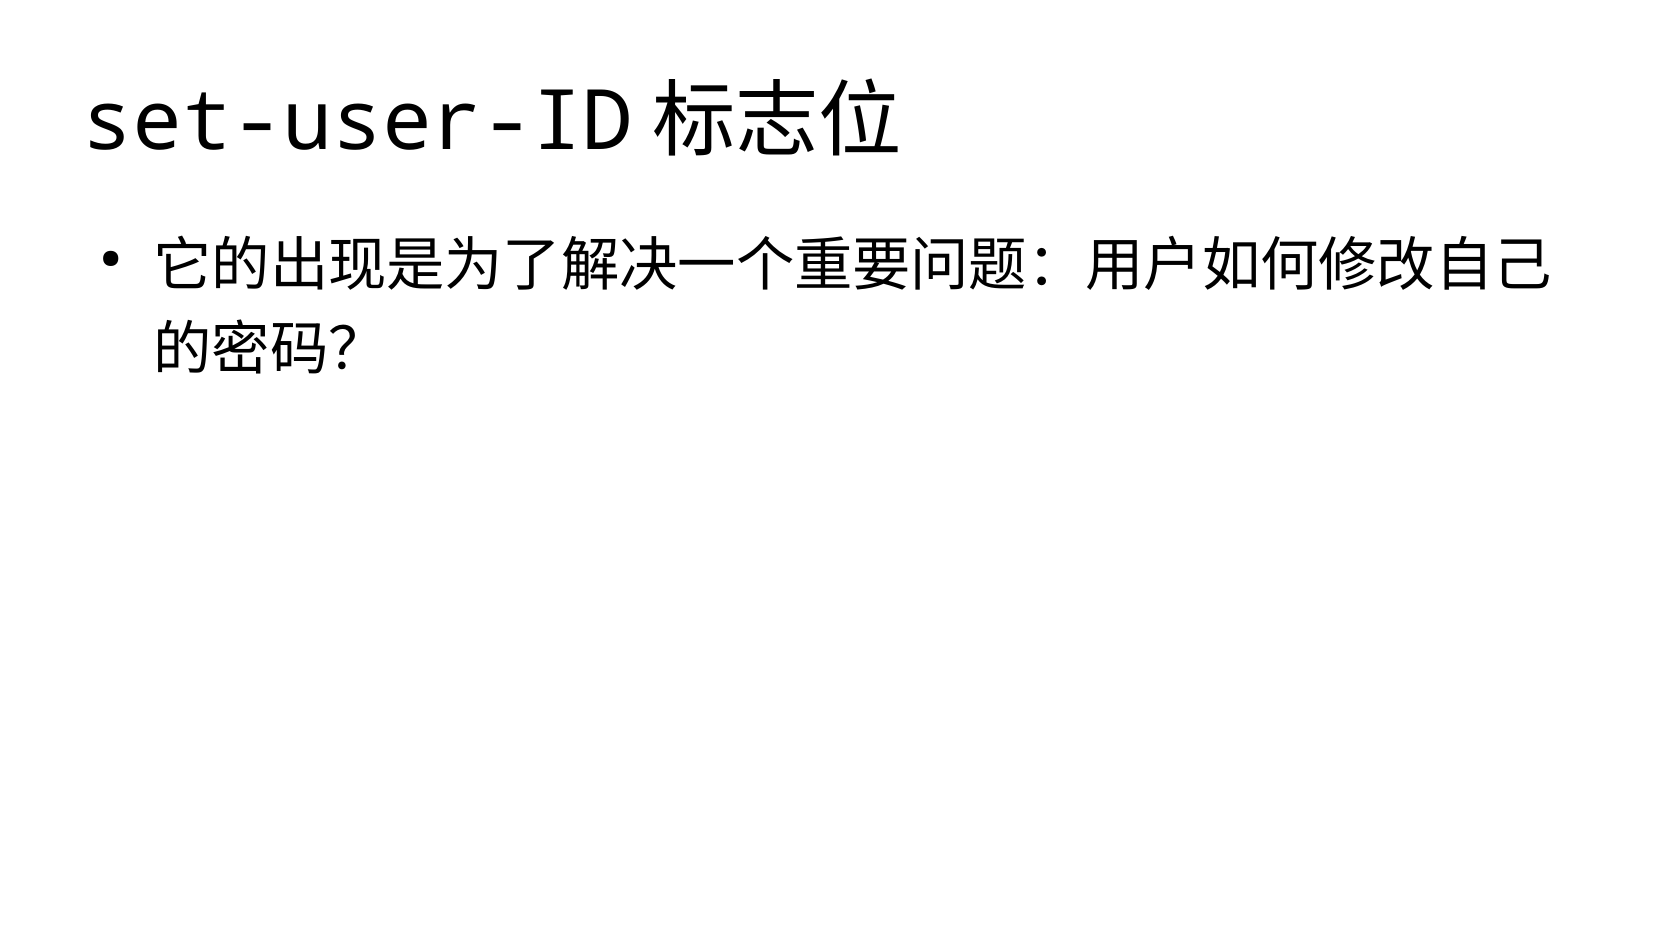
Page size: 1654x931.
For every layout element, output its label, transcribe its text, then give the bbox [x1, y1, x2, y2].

list 它的出现是为了解决一个重要问题：用户如何修改自己的密码？ [82, 217, 1571, 758]
title set-user-ID标志位 [82, 37, 1571, 189]
